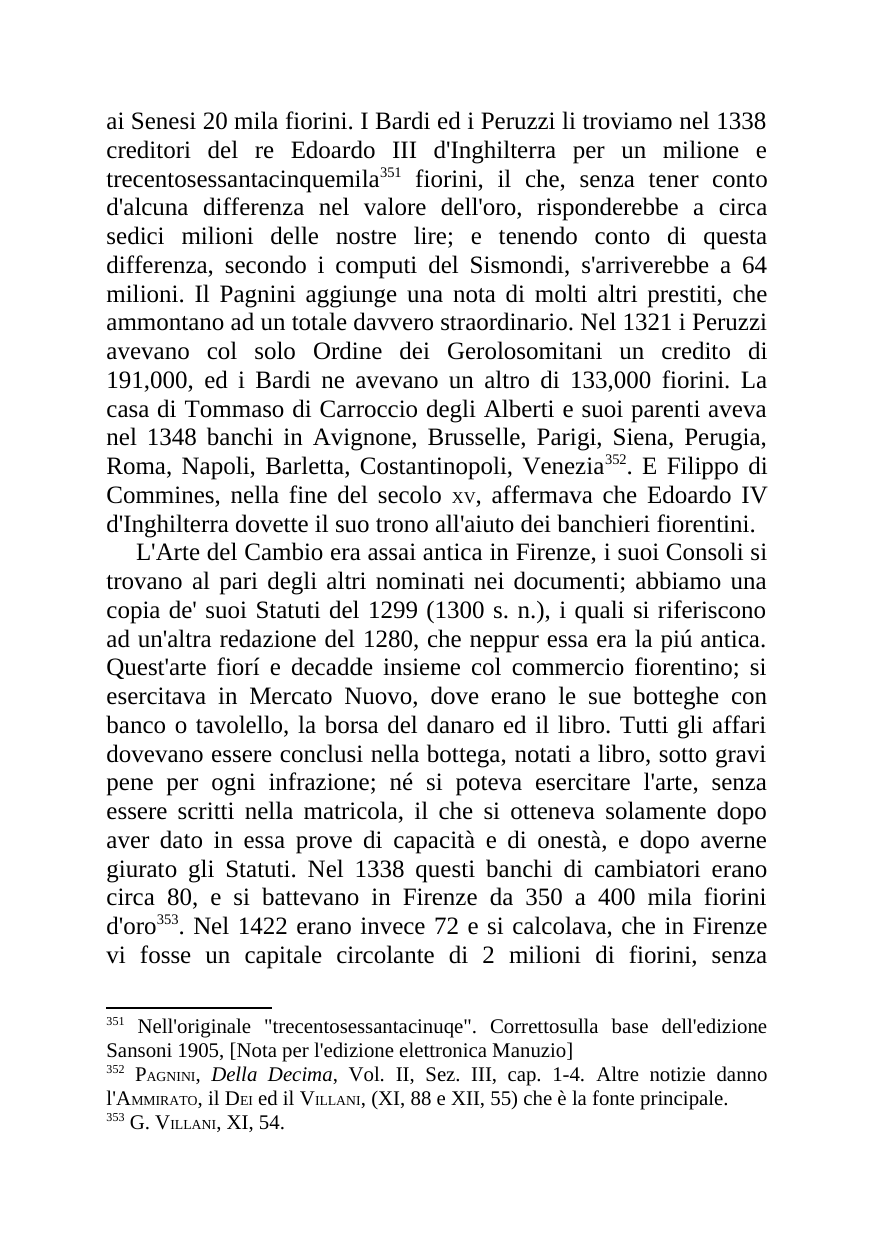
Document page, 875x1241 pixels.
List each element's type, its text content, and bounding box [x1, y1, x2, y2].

text Pagnini, Della Decima, Vol. II, Sez. III, cap. 1-4. Altre notizie danno l'Ammirato, il Dei ed il Villani, (XI, 88 e XII, 55) che è la fonte principale. [106, 1062, 768, 1110]
text G. Villani, XI, 54. [106, 1110, 768, 1134]
text Nell'originale "trecentosessantacinuqe". Correttosulla base dell'edizione Sansoni 1905, [Nota per l'edizione elettronica Manuzio] [106, 1014, 768, 1062]
text L'Arte del Cambio era assai antica in Firenze, i suoi Consoli si trovano al pari degli altri nominati nei documenti; abbiamo una copia de' suoi Statuti del 1299 (1300 s. n.), i quali si riferiscono ad un'altra redazione del 1280, che neppur essa era la piú antica. Quest'arte fiorí e decadde insieme col commercio fiorentino; si esercitava in Mercato Nuovo, dove erano le sue botteghe con banco o tavolello, la borsa del danaro ed il libro. Tutti gli affari dovevano essere conclusi nella bottega, notati a libro, sotto gravi pene per ogni infrazione; né si poteva esercitare l'arte, senza essere scritti nella matricola, il che si otteneva solamente dopo aver dato in essa prove di capacità e di onestà, e dopo averne giurato gli Statuti. Nel 1338 questi banchi di cambiatori erano circa 80, e si battevano in Firenze da 350 a 400 mila fiorini d'oro. Nel 1422 erano invece 72 e si calcolava, che in Firenze vi fosse un capitale circolante di 2 milioni di fiorini, senza [106, 537, 768, 969]
text ai Senesi 20 mila fiorini. I Bardi ed i Peruzzi li troviamo nel 1338 creditori del re Edoardo III d'Inghilterra per un milione e trecentosessantacinquemila fiorini, il che, senza tener conto d'alcuna differenza nel valore dell'oro, risponderebbe a circa sedici milioni delle nostre lire; e tenendo conto di questa differenza, secondo i computi del Sismondi, s'arriverebbe a 64 milioni. Il Pagnini aggiunge una nota di molti altri prestiti, che ammontano ad un totale davvero straordinario. Nel 1321 i Peruzzi avevano col solo Ordine dei Gerolosomitani un credito di 191,000, ed i Bardi ne avevano un altro di 133,000 fiorini. La casa di Tommaso di Carroccio degli Alberti e suoi parenti aveva nel 1348 banchi in Avignone, Brusselle, Parigi, Siena, Perugia, Roma, Napoli, Barletta, Costantinopoli, Venezia. E Filippo di Commines, nella fine del secolo xv, affermava che Edoardo IV d'Inghilterra dovette il suo trono all'aiuto dei banchieri fiorentini. [106, 106, 768, 537]
